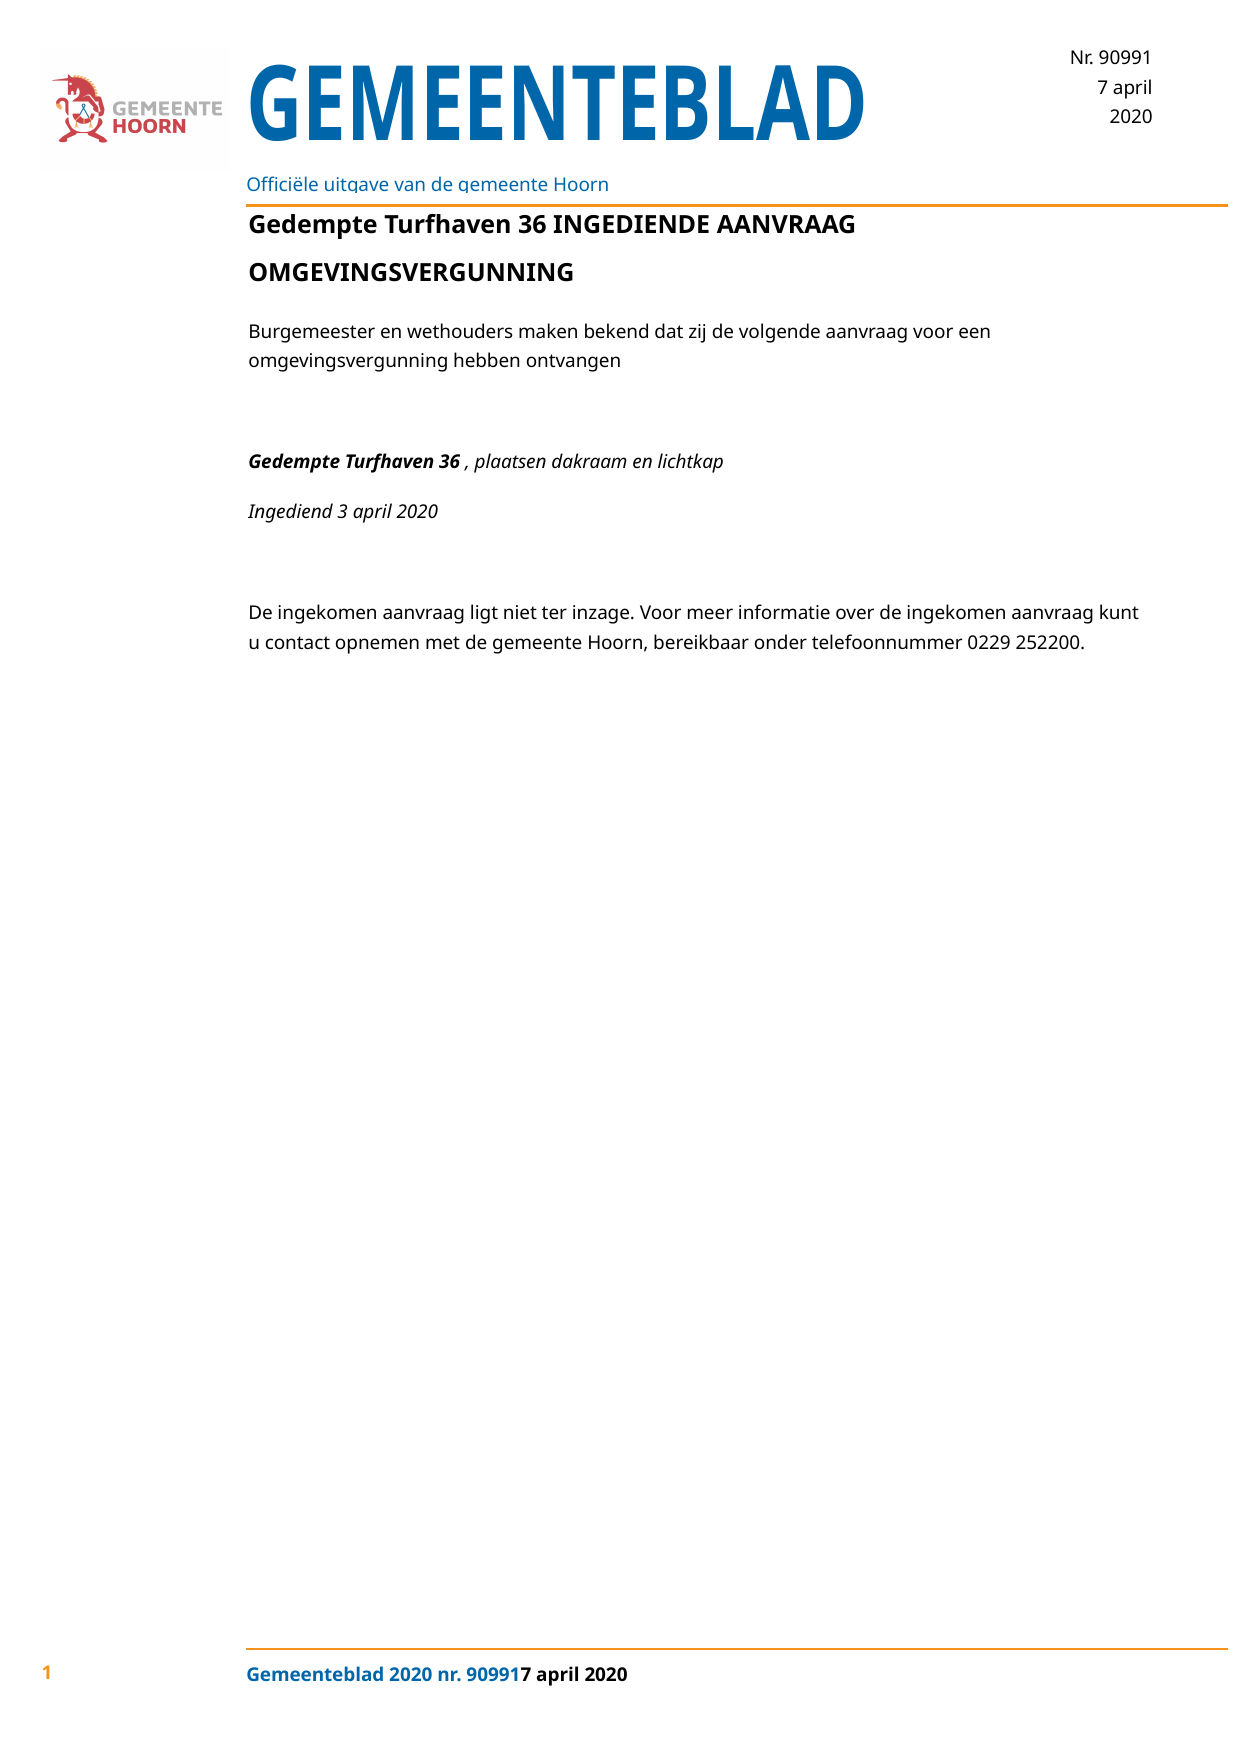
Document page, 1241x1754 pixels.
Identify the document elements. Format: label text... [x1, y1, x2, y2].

text Burgemeester en wethouders maken bekend dat zij de volgende aanvraag voor een omgevingsvergunning hebben ontvangen [248, 318, 1152, 373]
text Ingediend 3 april 2020 [248, 499, 1152, 524]
text Gedempte Turfhaven 36 , plaatsen dakraam en lichtkap [248, 448, 1152, 474]
text Gedempte Turfhaven 36 INGEDIENDE AANVRAAG OMGEVINGSVERGUNNING [248, 207, 1152, 288]
picture [41, 47, 231, 172]
text De ingekomen aanvraag ligt niet ter inzage. Voor meer informatie over de ingekomen aanvraag kunt u contact opnemen met de gemeente Hoorn, bereikbaar onder telefoonnummer 0229 252200. [248, 599, 1152, 655]
